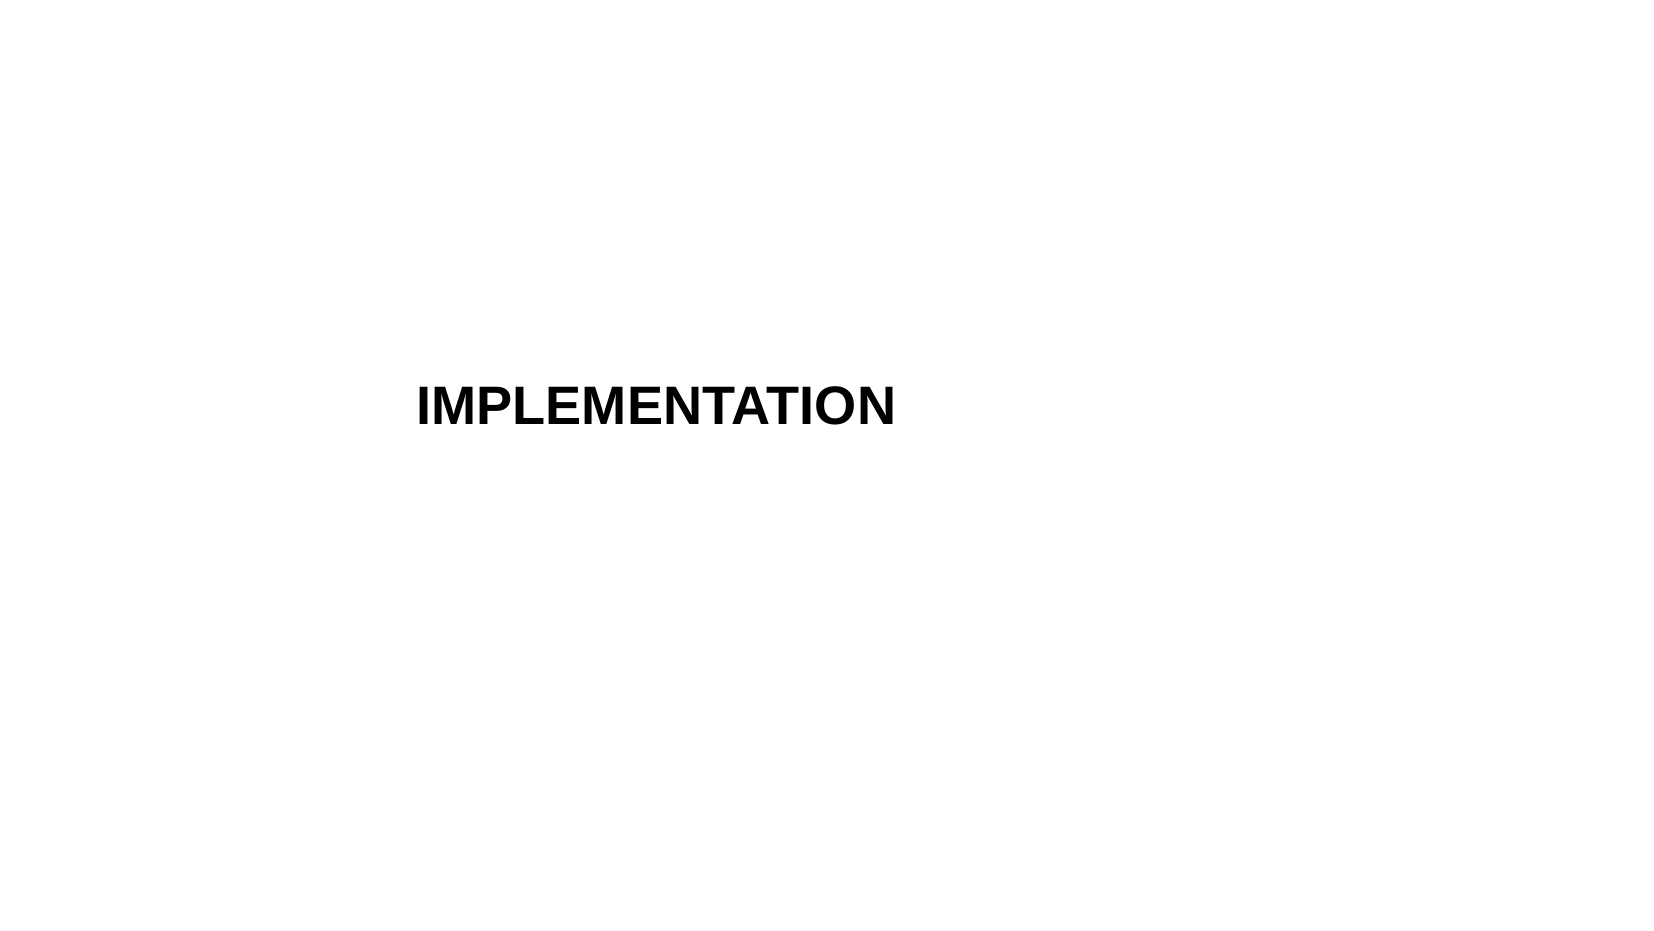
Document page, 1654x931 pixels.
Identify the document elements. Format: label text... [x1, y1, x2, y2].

text_box IMPLEMENTATION [401, 368, 912, 444]
